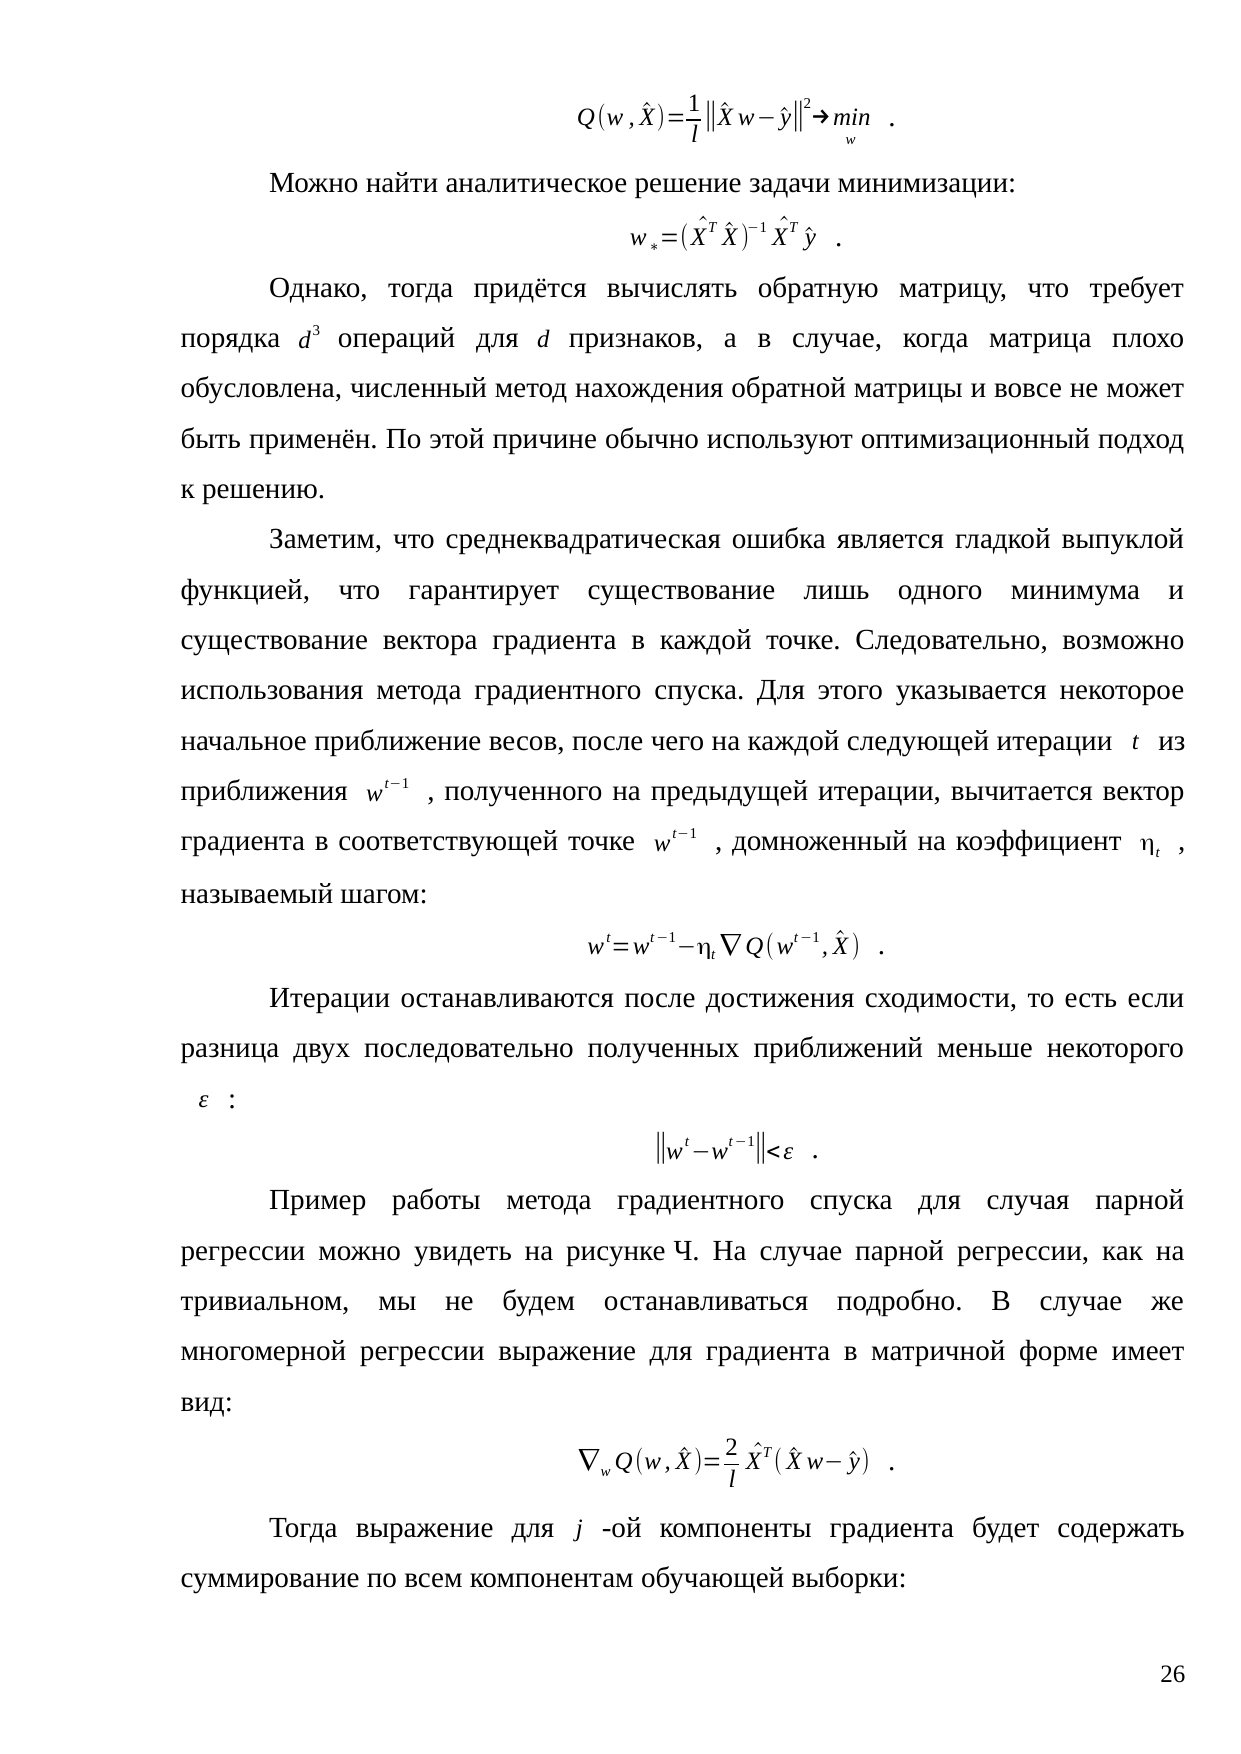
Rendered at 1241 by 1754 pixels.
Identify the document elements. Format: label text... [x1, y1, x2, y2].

text . [180, 89, 1185, 148]
text . [180, 1434, 1185, 1493]
text Пример работы метода градиентного спуска для случая парной регрессии можно увидеть на рисунке Ч. На случае парной регрессии, как на тривиальном, мы не будем останавливаться подробно. В случае же многомерной регрессии выражение для градиента в матричной форме имеет вид: [180, 1182, 1185, 1417]
text Можно найти аналитическое решение задачи минимизации: [180, 165, 1185, 199]
text . [180, 1131, 1185, 1166]
text Тогда выражение для-ой компоненты градиента будет содержать суммирование по всем компонентам обучающей выборки: [180, 1510, 1185, 1594]
text Заметим, что среднеквадратическая ошибка является гладкой выпуклой функцией, что гарантирует существование лишь одного минимума и существование вектора градиента в каждой точке. Следовательно, возможно использования метода градиентного спуска. Для этого указывается некоторое начальное приближение весов, после чего на каждой следующей итерациииз приближения, полученного на предыдущей итерации, вычитается вектор градиента в соответствующей точке, домноженный на коэффициент, называемый шагом: [180, 522, 1185, 910]
text . [180, 927, 1185, 963]
text . [180, 216, 1185, 253]
text Однако, тогда придётся вычислять обратную матрицу, что требует порядкаопераций дляпризнаков, а в случае, когда матрица плохо обусловлена, численный метод нахождения обратной матрицы и вовсе не может быть применён. По этой причине обычно используют оптимизационный подход к решению. [180, 270, 1185, 505]
text Итерации останавливаются после достижения сходимости, то есть если разница двух последовательно полученных приближений меньше некоторого: [180, 980, 1185, 1114]
